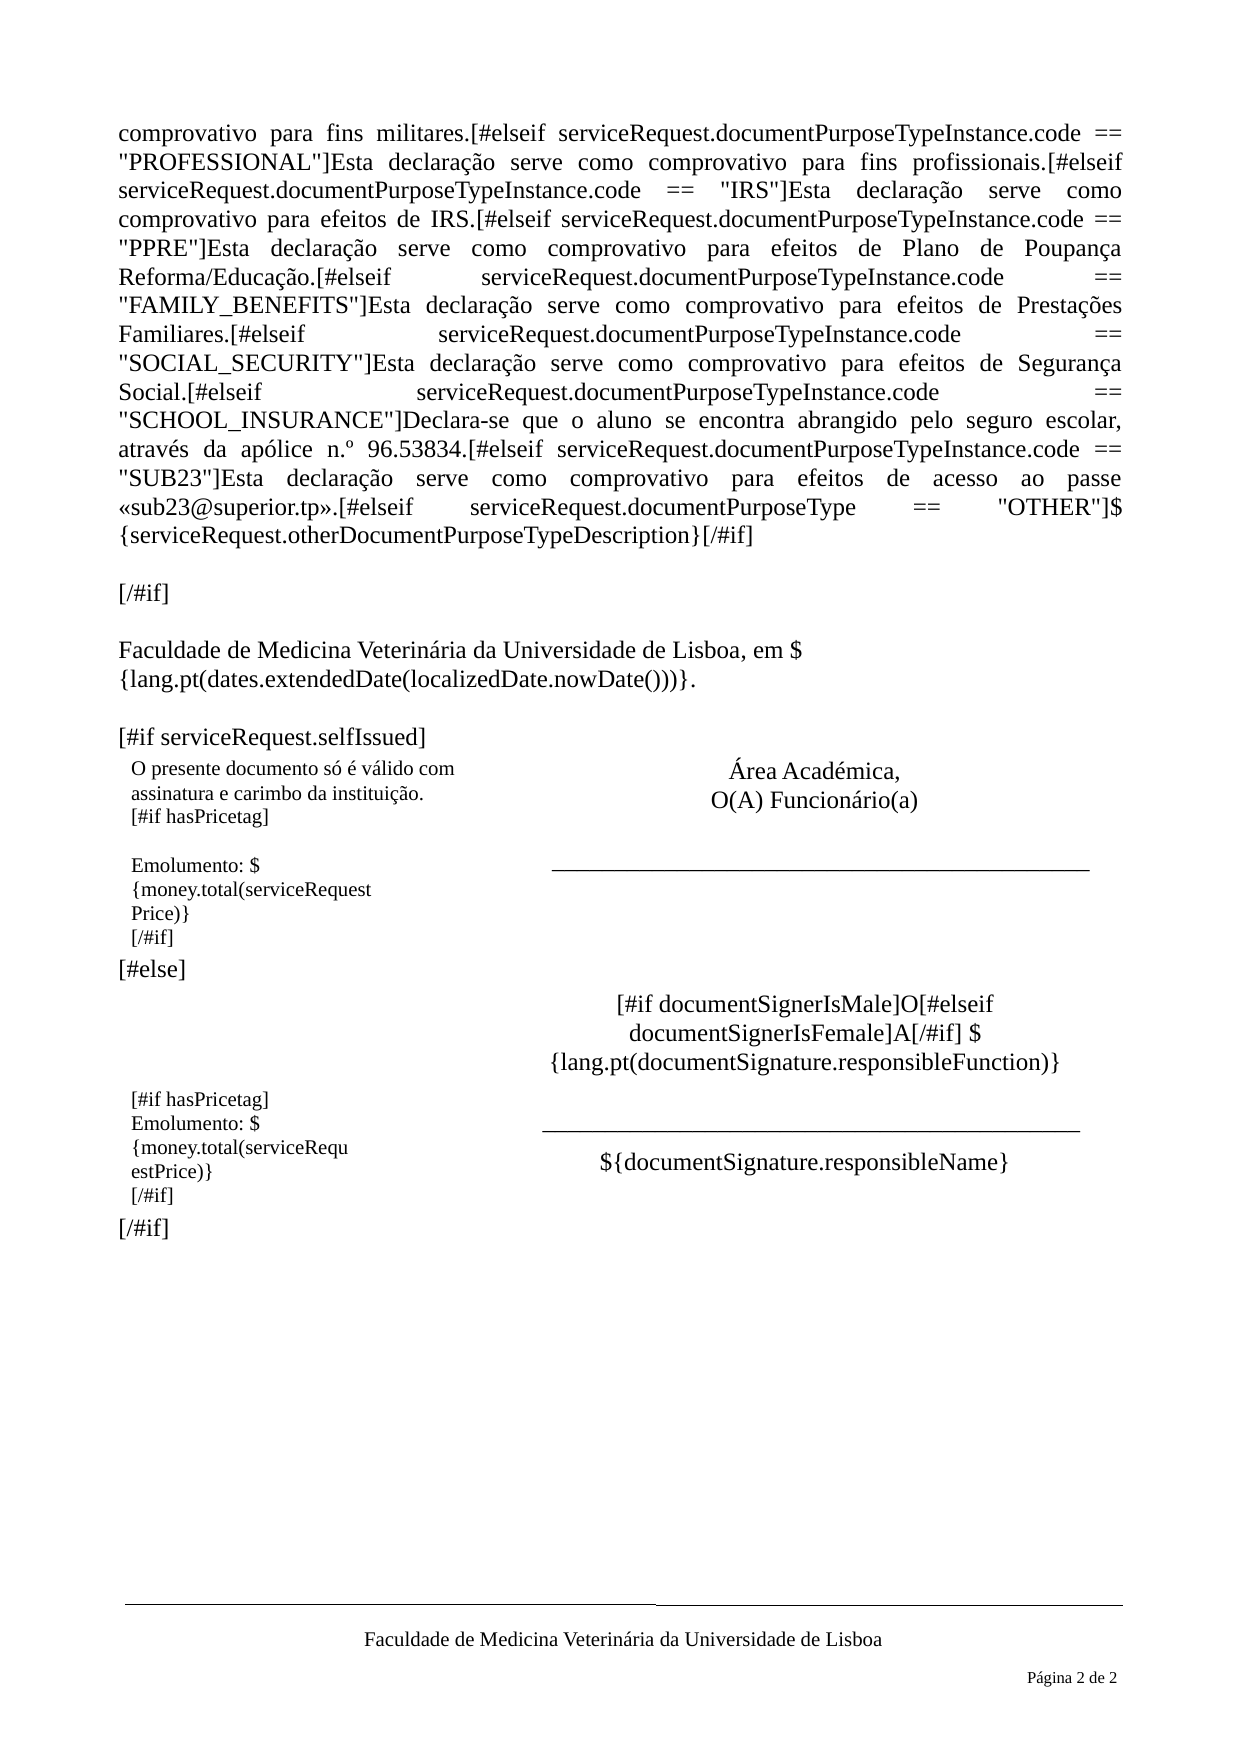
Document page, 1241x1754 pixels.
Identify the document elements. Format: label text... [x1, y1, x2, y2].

table_cell [519, 879, 1110, 954]
table_header Área Académica, O(A) Funcionário(a) [519, 751, 1110, 819]
table_header [#if documentSignerIsMale]O[#elseif documentSignerIsFemale]A[/#if] ${lang.pt(documentSignature.responsibleFunction)} [125, 983, 1110, 1081]
table_cell [#if hasPricetag] Emolumento: ${money.total(serviceRequestPrice)} [/#if] [125, 1081, 500, 1213]
table_cell ${documentSignature.responsibleName} [500, 1141, 1110, 1213]
text [#if serviceRequest.selfIssued] [118, 722, 1122, 751]
text [/#if] [118, 1213, 1122, 1242]
text Faculdade de Medicina Veterinária da Universidade de Lisboa, em ${lang.pt(dates.extendedDate(localizedDate.nowDate()))}. [118, 636, 1122, 693]
table_cell ___________________________________________ [500, 1081, 1110, 1141]
text comprovativo para fins militares.[#elseif serviceRequest.documentPurposeTypeInstance.code == "PROFESSIONAL"]Esta declaração serve como comprovativo para fins profissionais.[#elseif serviceRequest.documentPurposeTypeInstance.code == "IRS"]Esta declaração serve como comprovativo para efeitos de IRS.[#elseif serviceRequest.documentPurposeTypeInstance.code == "PPRE"]Esta declaração serve como comprovativo para efeitos de Plano de Poupança Reforma/Educação.[#elseif serviceRequest.documentPurposeTypeInstance.code == "FAMILY_BENEFITS"]Esta declaração serve como comprovativo para efeitos de Prestações Familiares.[#elseif serviceRequest.documentPurposeTypeInstance.code == "SOCIAL_SECURITY"]Esta declaração serve como comprovativo para efeitos de Segurança Social.[#elseif serviceRequest.documentPurposeTypeInstance.code == "SCHOOL_INSURANCE"]Declara-se que o aluno se encontra abrangido pelo seguro escolar, através da apólice n.º 96.53834.[#elseif serviceRequest.documentPurposeTypeInstance.code == "SUB23"]Esta declaração serve como comprovativo para efeitos de acesso ao passe «sub23@superior.tp».[#elseif serviceRequest.documentPurposeType == "OTHER"]${serviceRequest.otherDocumentPurposeTypeDescription}[/#if] [118, 118, 1122, 549]
text [#else] [118, 954, 1122, 983]
table_header O presente documento só é válido com assinatura e carimbo da instituição. [#if hasPricetag] Emolumento: ${money.total(serviceRequestPrice)} [/#if] [125, 751, 519, 954]
text [/#if] [118, 578, 1122, 607]
table_cell ___________________________________________ [519, 820, 1110, 879]
